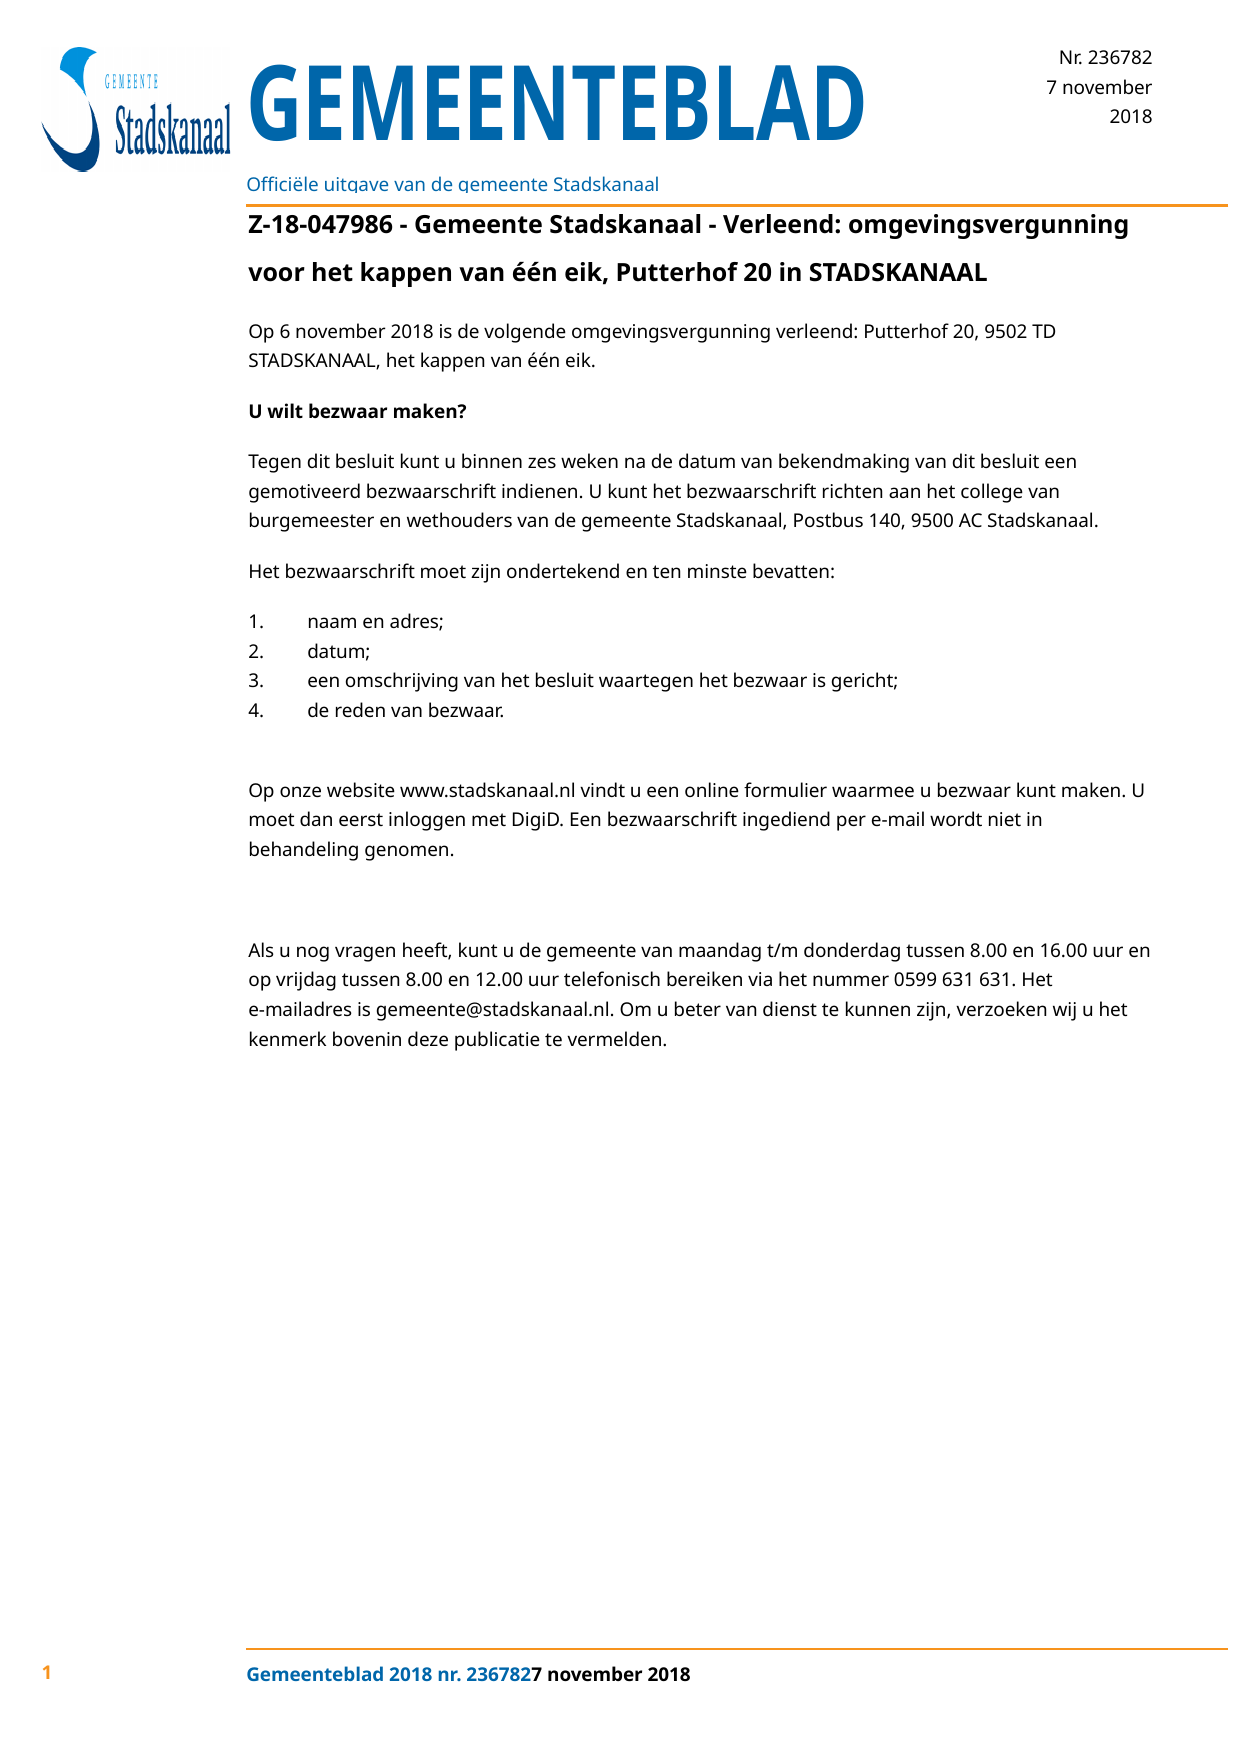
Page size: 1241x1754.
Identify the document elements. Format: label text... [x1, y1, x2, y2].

list een omschrijving van het besluit waartegen het bezwaar is gericht; [248, 667, 1152, 693]
text Op 6 november 2018 is de volgende omgevingsvergunning verleend: Putterhof 20, 9502 TD STADSKANAAL, het kappen van één eik. [248, 318, 1152, 373]
text U wilt bezwaar maken? [248, 398, 1152, 424]
text Het bezwaarschrift moet zijn ondertekend en ten minste bevatten: [248, 558, 1152, 584]
text Tegen dit besluit kunt u binnen zes weken na de datum van bekendmaking van dit besluit een gemotiveerd bezwaarschrift indienen. U kunt het bezwaarschrift richten aan het college van burgemeester en wethouders van de gemeente Stadskanaal, Postbus 140, 9500 AC Stadskanaal. [248, 448, 1152, 533]
text Op onze website www.stadskanaal.nl vindt u een online formulier waarmee u bezwaar kunt maken. U moet dan eerst inloggen met DigiD. Een bezwaarschrift ingediend per e-mail wordt niet in behandeling genomen. [248, 777, 1152, 862]
text Als u nog vragen heeft, kunt u de gemeente van maandag t/m donderdag tussen 8.00 en 16.00 uur en op vrijdag tussen 8.00 en 12.00 uur telefonisch bereiken via het nummer 0599 631 631. Het e‑mailadres is gemeente@stadskanaal.nl. Om u beter van dienst te kunnen zijn, verzoeken wij u het kenmerk bovenin deze publicatie te vermelden. [248, 937, 1152, 1052]
list de reden van bezwaar. [248, 697, 1152, 723]
text Z-18-047986 - Gemeente Stadskanaal - Verleend: omgevingsvergunning voor het kappen van één eik, Putterhof 20 in STADSKANAAL [248, 207, 1152, 288]
list naam en adres; [248, 608, 1152, 634]
list datum; [248, 638, 1152, 664]
picture [41, 47, 231, 172]
